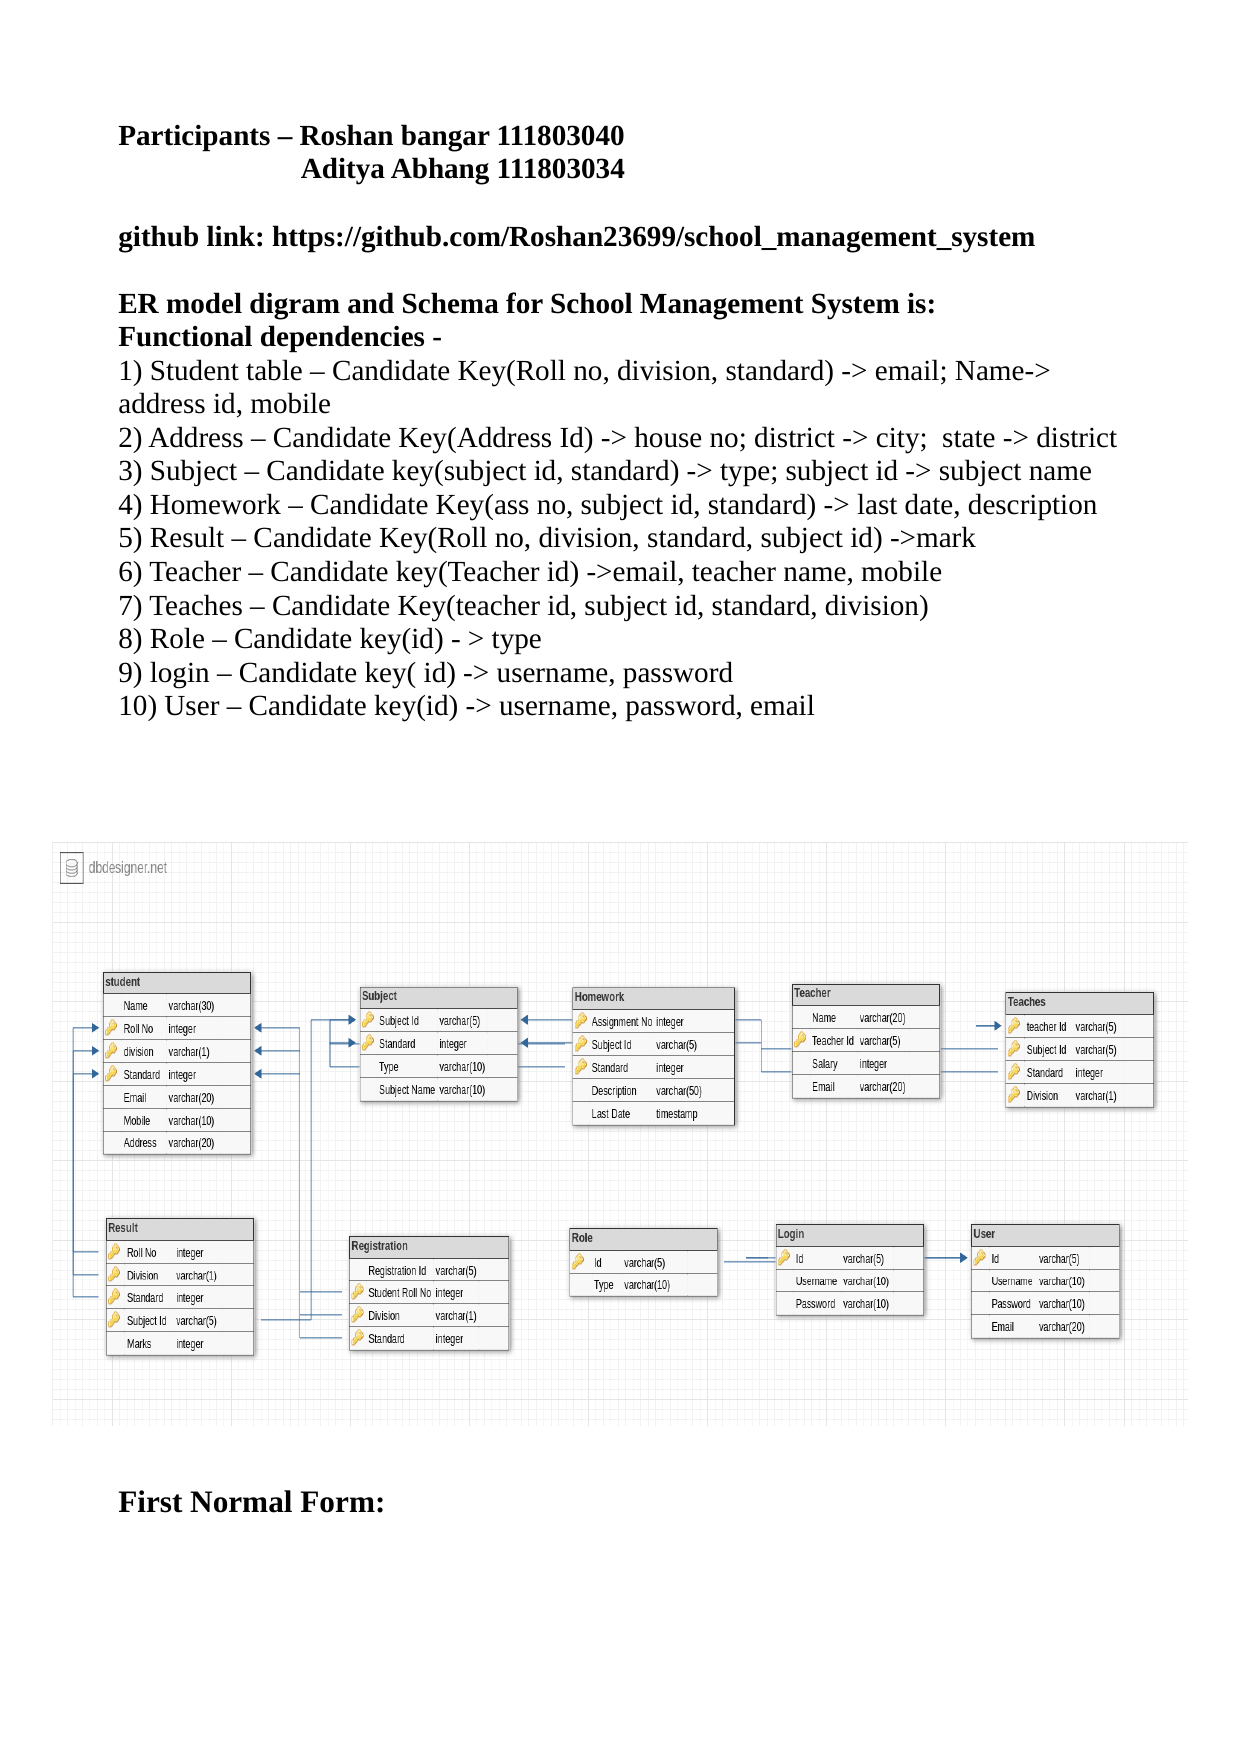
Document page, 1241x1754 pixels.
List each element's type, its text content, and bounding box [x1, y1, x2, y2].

text Aditya Abhang 111803034 [118, 152, 1122, 185]
text 4) Homework – Candidate Key(ass no, subject id, standard) -> last date, description [118, 487, 1122, 521]
text 5) Result – Candidate Key(Roll no, division, standard, subject id) ->mark [118, 521, 1122, 554]
text 7) Teaches – Candidate Key(teacher id, subject id, standard, division) [118, 588, 1122, 621]
text ER model digram and Schema for School Management System is: [118, 286, 1122, 319]
picture [52, 842, 1189, 1426]
text Participants – Roshan bangar 111803040 [118, 118, 1122, 152]
text 2) Address – Candidate Key(Address Id) -> house no; district -> city; state -> district [118, 420, 1122, 453]
text 3) Subject – Candidate key(subject id, standard) -> type; subject id -> subject name [118, 453, 1122, 487]
text Functional dependencies - [118, 319, 1122, 353]
text 1) Student table – Candidate Key(Roll no, division, standard) -> email; Name-> address id, mobile [118, 353, 1122, 420]
text First Normal Form: [118, 1483, 1122, 1519]
text 8) Role – Candidate key(id) - > type [118, 621, 1122, 655]
text 10) User – Candidate key(id) -> username, password, email [118, 688, 1122, 722]
text 9) login – Candidate key( id) -> username, password [118, 655, 1122, 688]
text github link: https://github.com/Roshan23699/school_management_system [118, 219, 1122, 252]
text 6) Teacher – Candidate key(Teacher id) ->email, teacher name, mobile [118, 554, 1122, 588]
